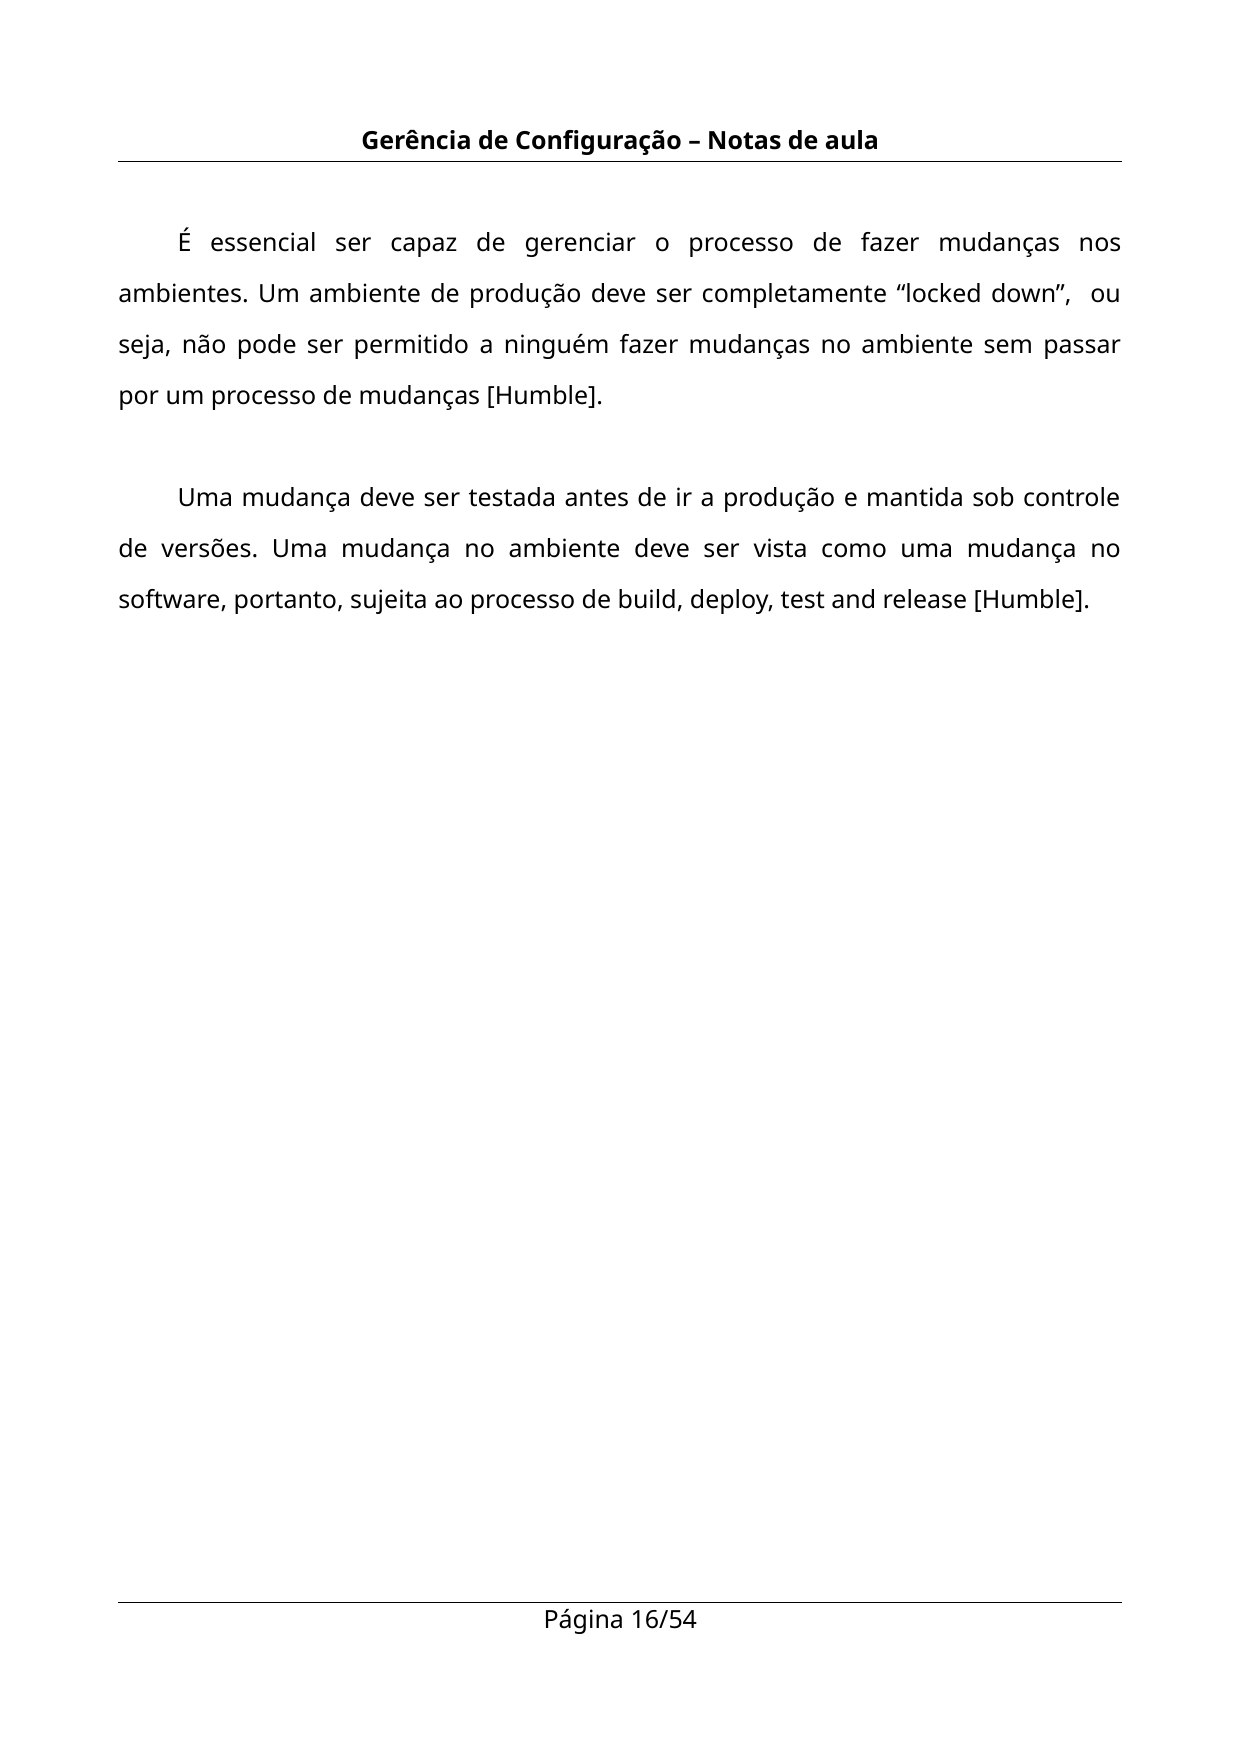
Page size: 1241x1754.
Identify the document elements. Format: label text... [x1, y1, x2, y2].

text É essencial ser capaz de gerenciar o processo de fazer mudanças nos ambientes. Um ambiente de produção deve ser completamente “locked down”, ou seja, não pode ser permitido a ninguém fazer mudanças no ambiente sem passar por um processo de mudanças [Humble]. [118, 224, 1122, 412]
text Uma mudança deve ser testada antes de ir a produção e mantida sob controle de versões. Uma mudança no ambiente deve ser vista como uma mudança no software, portanto, sujeita ao processo de build, deploy, test and release [Humble]. [118, 480, 1122, 616]
